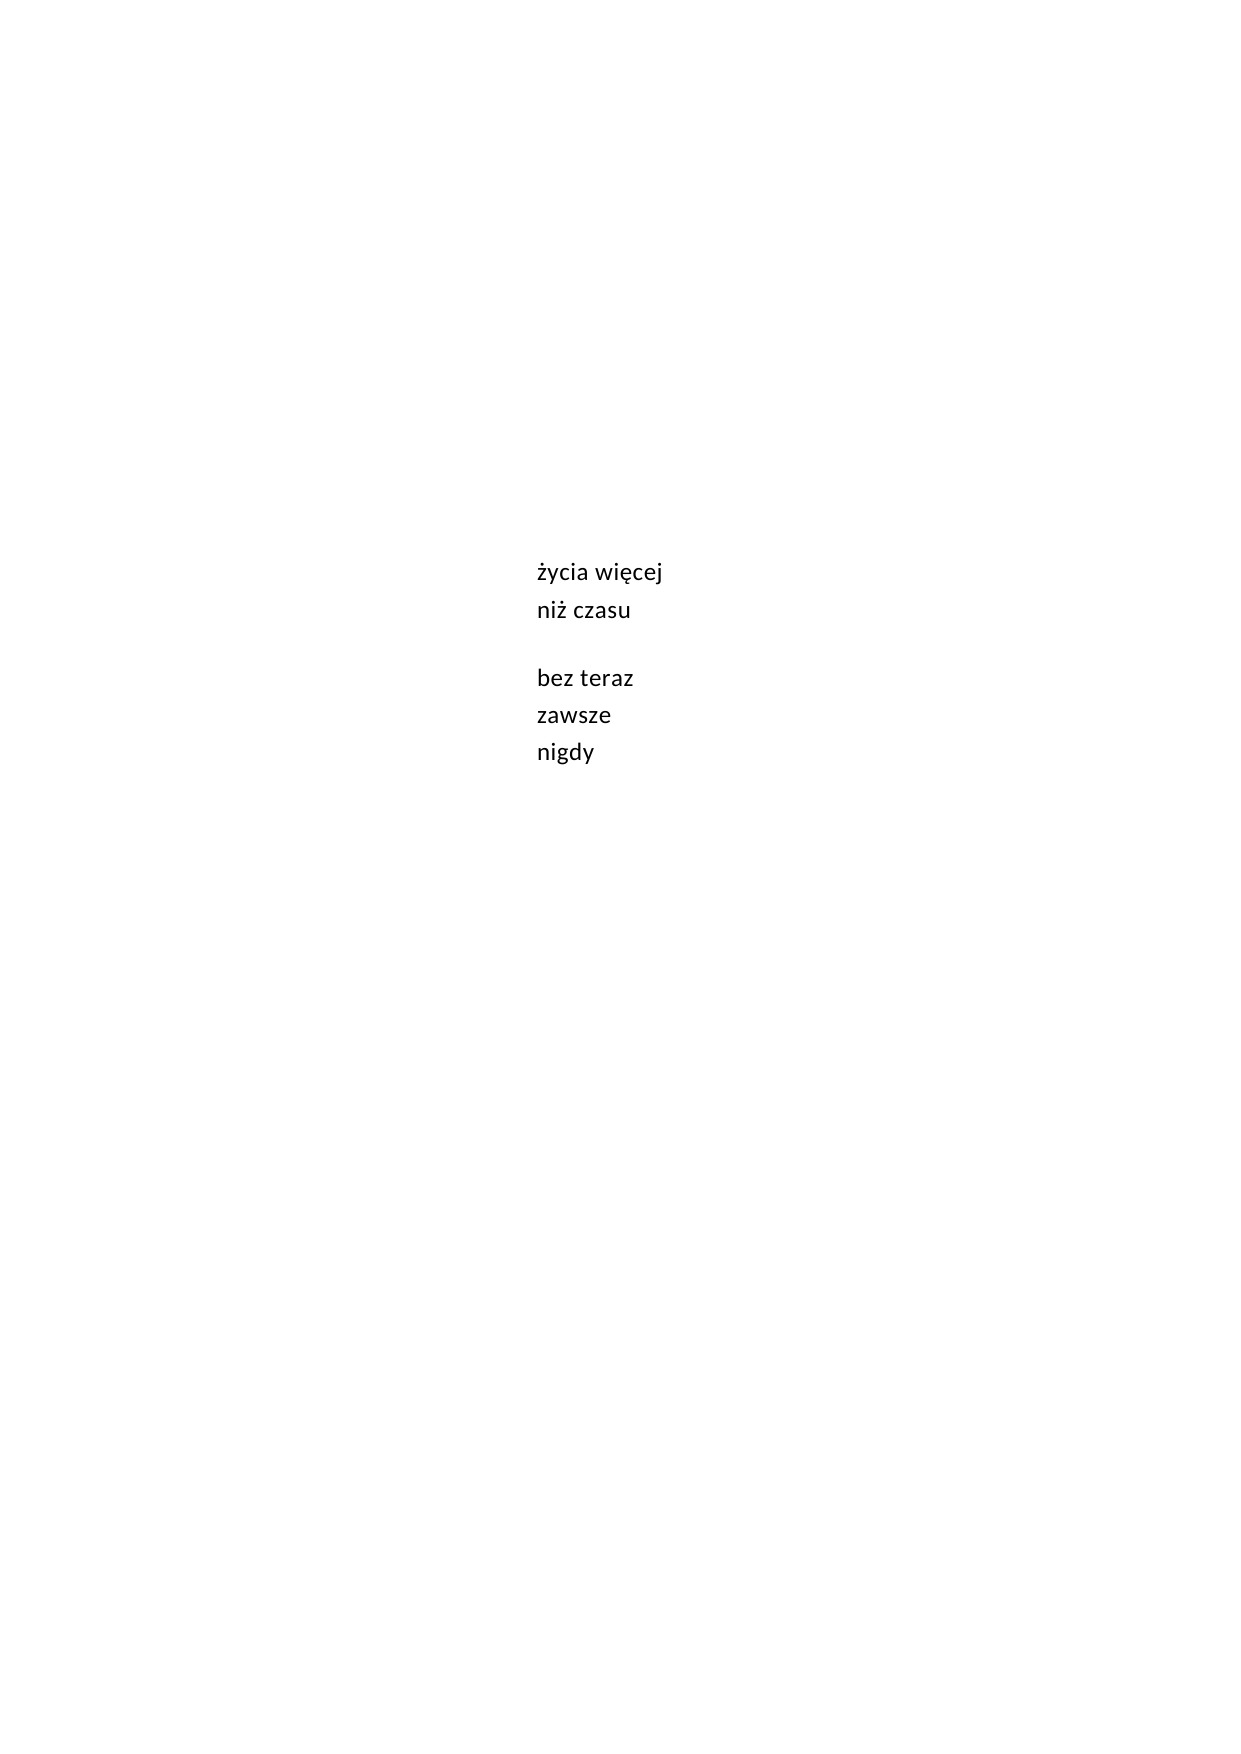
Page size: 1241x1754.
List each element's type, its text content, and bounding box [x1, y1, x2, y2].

text nigdy [537, 731, 708, 768]
text życia więcej niż czasu [537, 551, 681, 626]
text bez teraz [537, 657, 708, 694]
text zawsze [537, 694, 708, 731]
